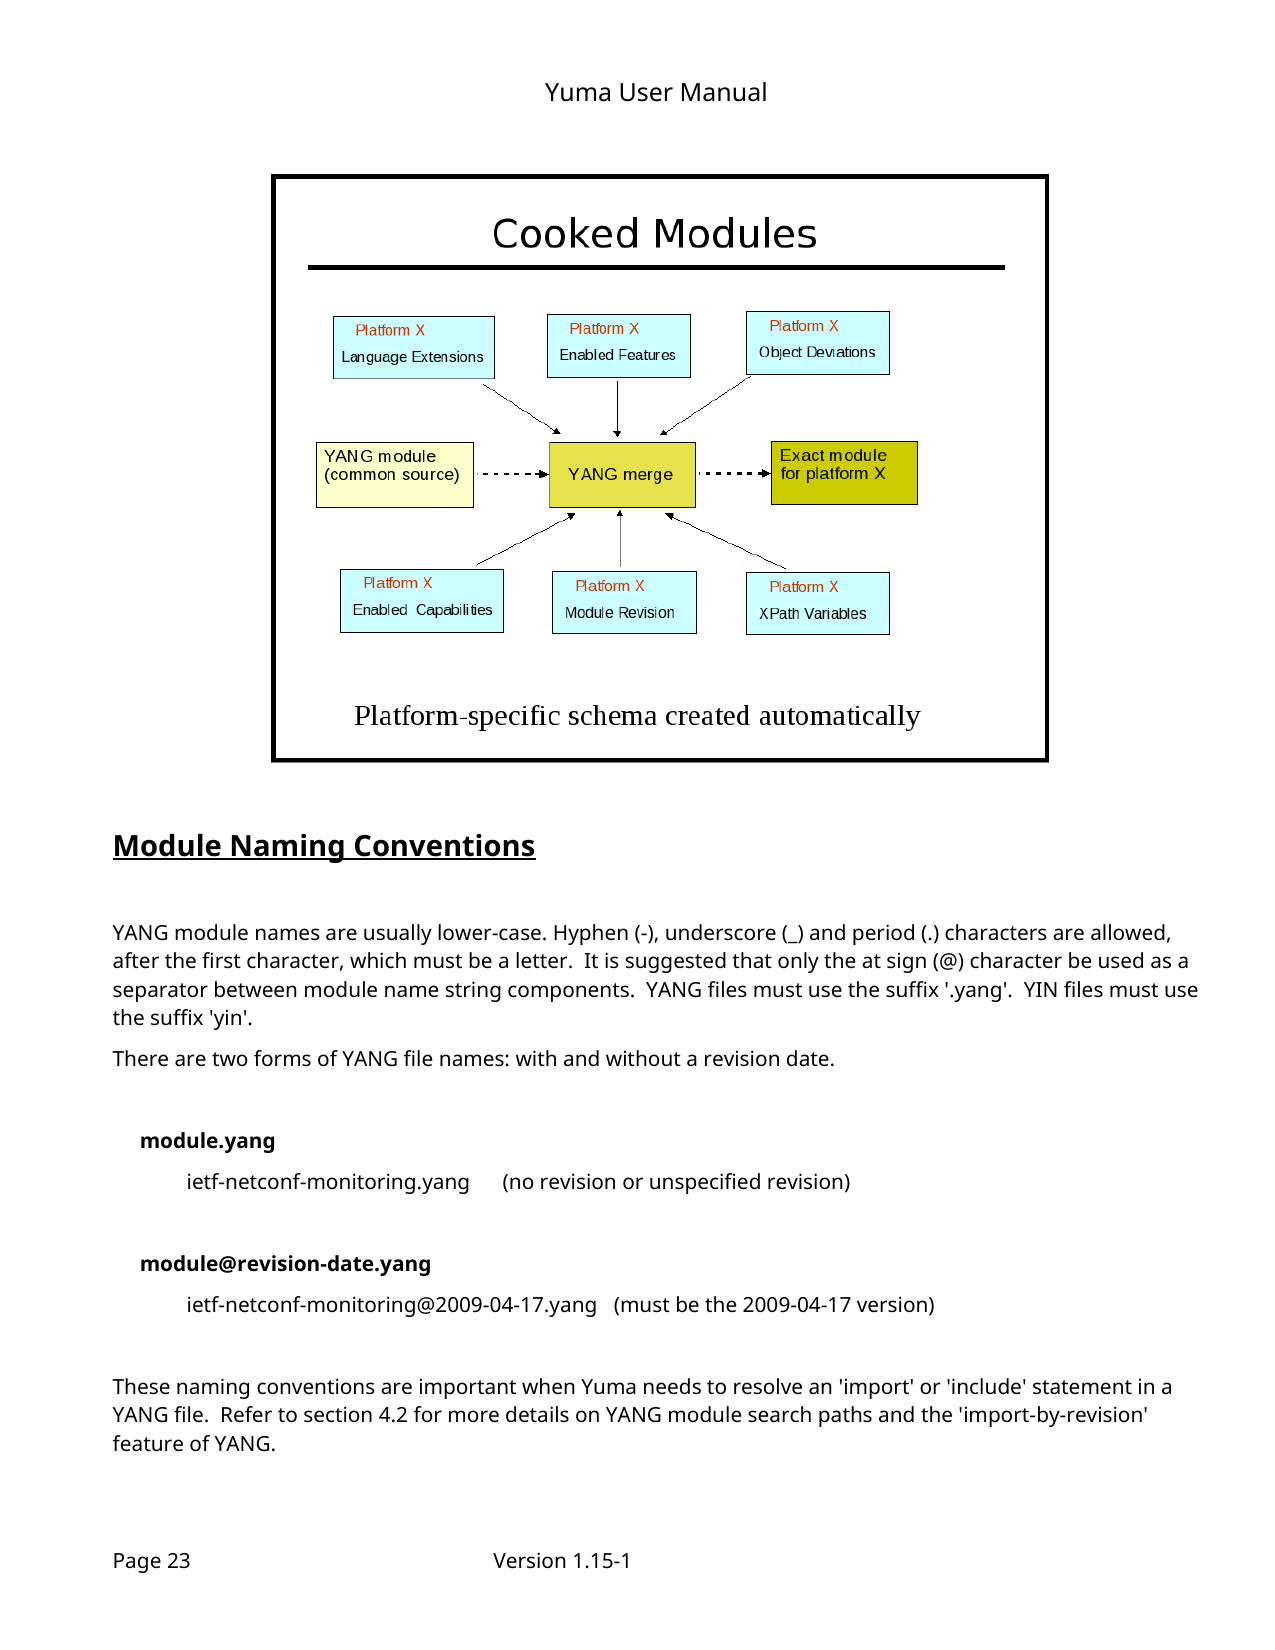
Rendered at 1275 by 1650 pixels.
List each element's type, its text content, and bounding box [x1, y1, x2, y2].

text module.yang [112, 1126, 1200, 1154]
picture [211, 138, 1101, 784]
text module@revision-date.yang [112, 1249, 1200, 1277]
text There are two forms of YANG file names: with and without a revision date. [112, 1044, 1200, 1073]
text Module Naming Conventions [112, 825, 1200, 864]
text ietf-netconf-monitoring@2009-04-17.yang (must be the 2009-04-17 version) [112, 1290, 1200, 1318]
text YANG module names are usually lower-case. Hyphen (-), underscore (_) and period (.) characters are allowed, after the first character, which must be a letter. It is suggested that only the at sign (@) character be used as a separator between module name string components. YANG files must use the suffix '.yang'. YIN files must use the suffix 'yin'. [112, 918, 1200, 1032]
text These naming conventions are important when Yuma needs to resolve an 'import' or 'include' statement in a YANG file. Refer to section 4.2 for more details on YANG module search paths and the 'import-by-revision' feature of YANG. [112, 1372, 1200, 1457]
text ietf-netconf-monitoring.yang (no revision or unspecified revision) [112, 1167, 1200, 1196]
